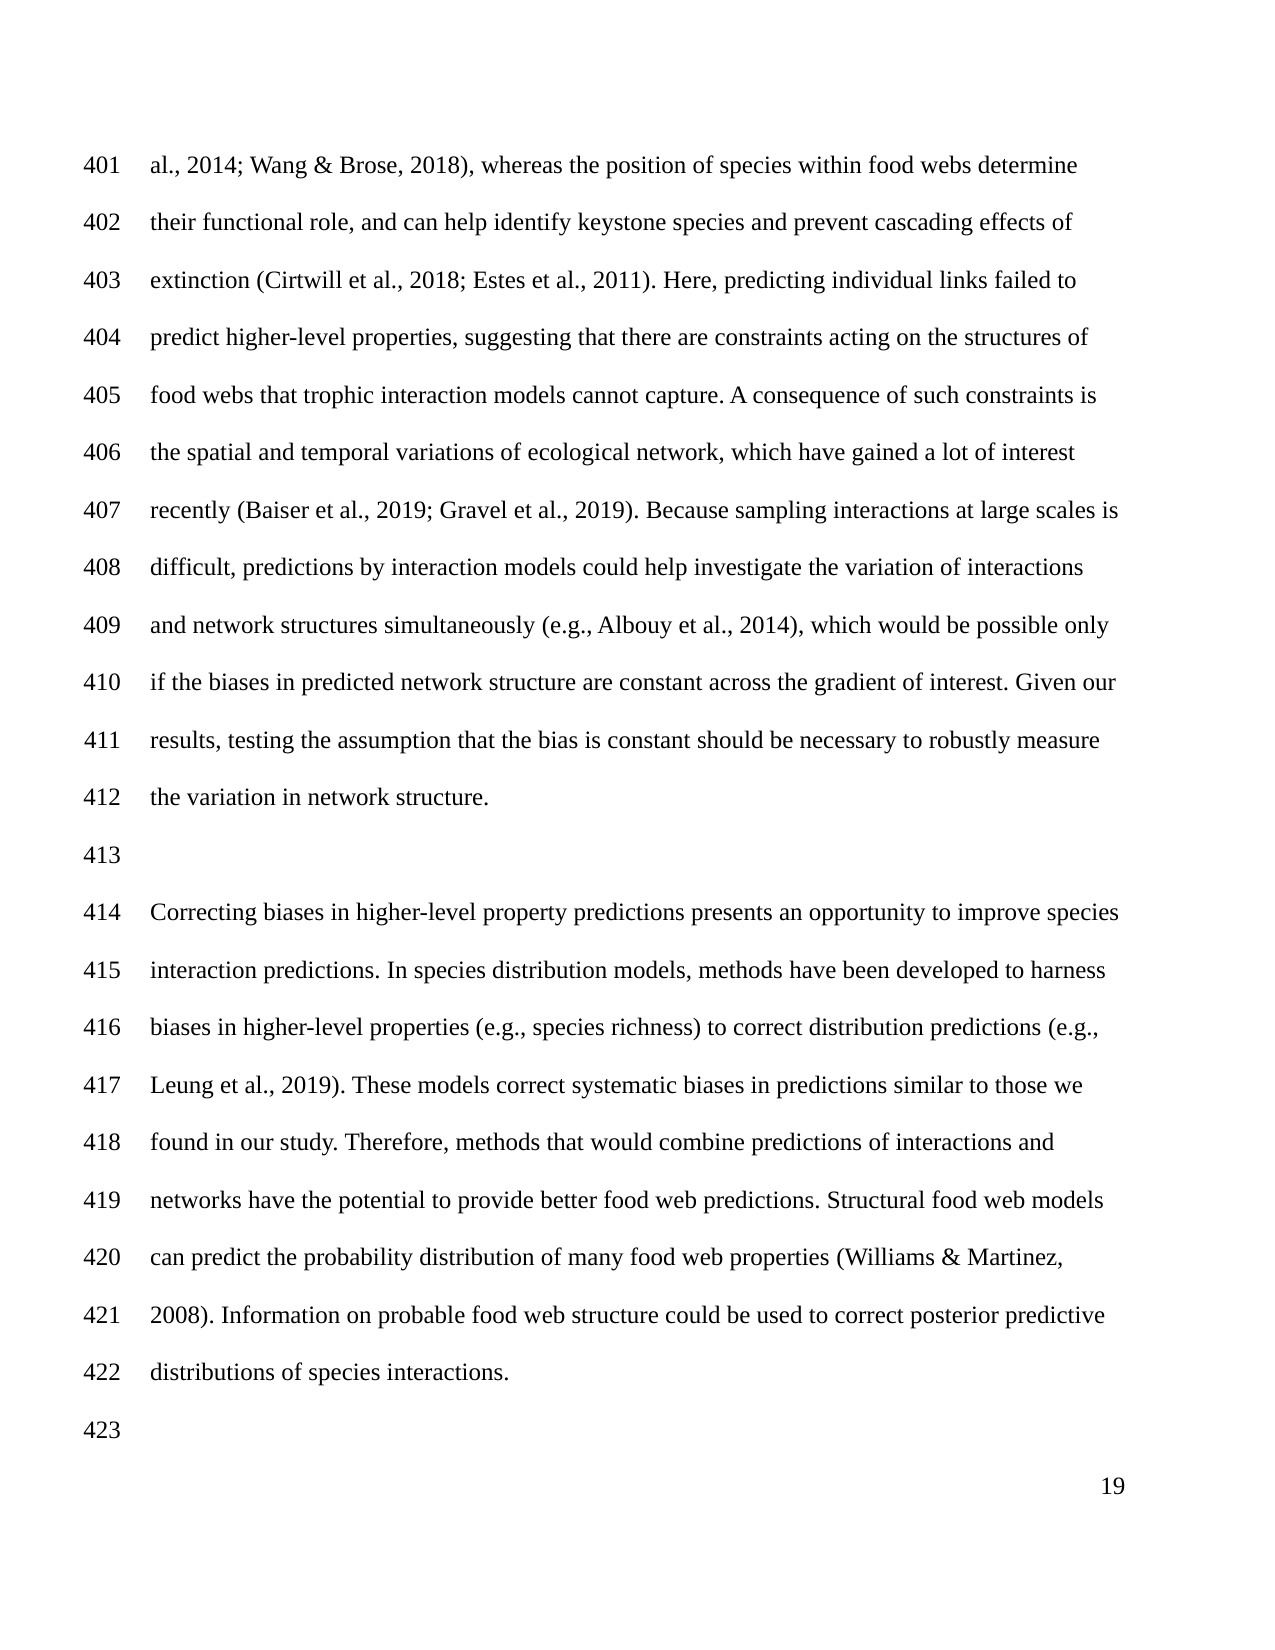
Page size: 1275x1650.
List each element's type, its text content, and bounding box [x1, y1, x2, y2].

text Correcting biases in higher-level property predictions presents an opportunity to improve species interaction predictions. In species distribution models, methods have been developed to harness biases in higher-level properties (e.g., species richness) to correct distribution predictions (e.g., Leung et al., 2019). These models correct systematic biases in predictions similar to those we found in our study. Therefore, methods that would combine predictions of interactions and networks have the potential to provide better food web predictions. Structural food web models can predict the probability distribution of many food web properties (Williams & Martinez, 2008). Information on probable food web structure could be used to correct posterior predictive distributions of species interactions. [150, 897, 1125, 1386]
text al., 2014; Wang & Brose, 2018), whereas the position of species within food webs determine their functional role, and can help identify keystone species and prevent cascading effects of extinction (Cirtwill et al., 2018; Estes et al., 2011). Here, predicting individual links failed to predict higher-level properties, suggesting that there are constraints acting on the structures of food webs that trophic interaction models cannot capture. A consequence of such constraints is the spatial and temporal variations of ecological network, which have gained a lot of interest recently (Baiser et al., 2019; Gravel et al., 2019). Because sampling interactions at large scales is difficult, predictions by interaction models could help investigate the variation of interactions and network structures simultaneously (e.g., Albouy et al., 2014), which would be possible only if the biases in predicted network structure are constant across the gradient of interest. Given our results, testing the assumption that the bias is constant should be necessary to robustly measure the variation in network structure. [150, 150, 1125, 811]
